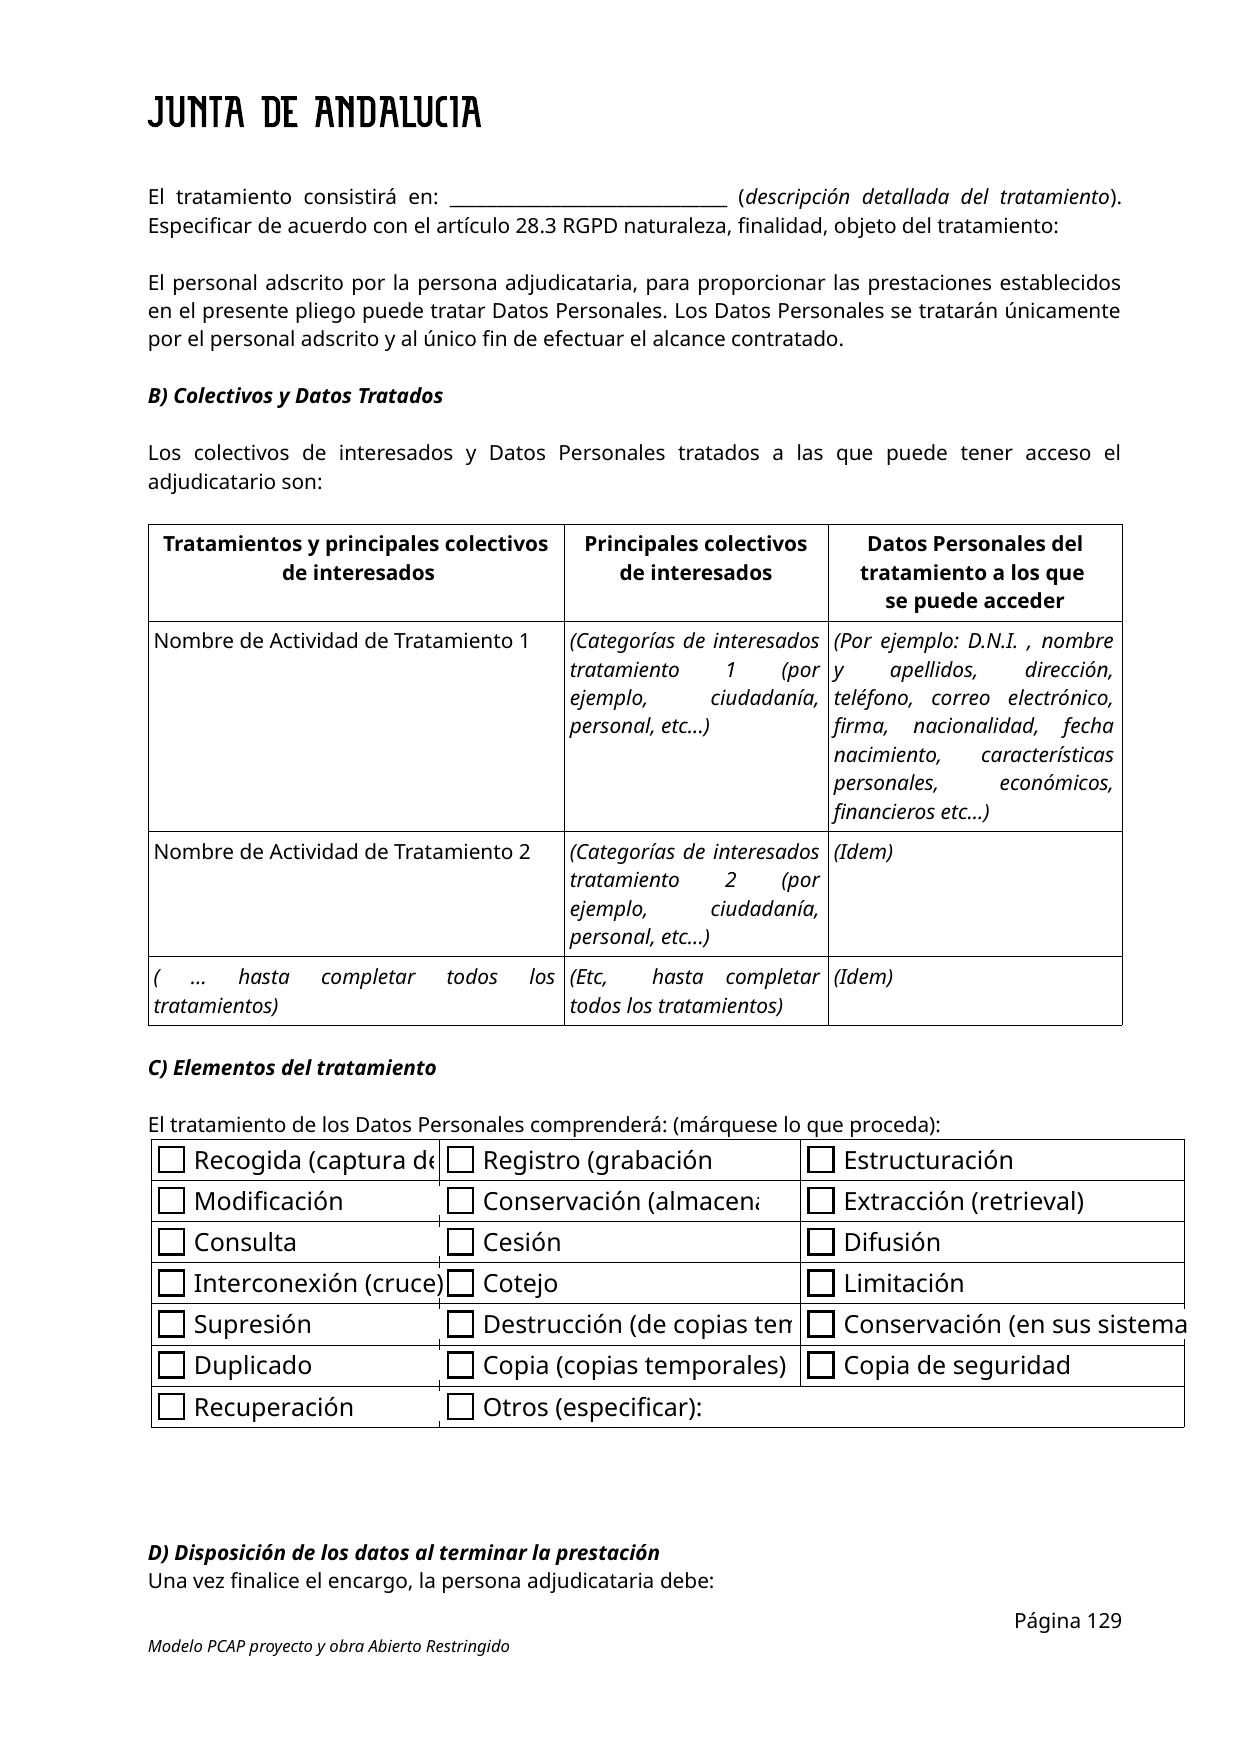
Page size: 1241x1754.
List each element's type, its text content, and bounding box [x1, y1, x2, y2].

table_header [440, 1140, 800, 1180]
table_cell [801, 1346, 1184, 1386]
table_header [801, 1140, 1184, 1180]
table_header [152, 1140, 439, 1180]
table_header Tratamientos y principales colectivos de interesados [149, 525, 564, 621]
table_cell [440, 1387, 1184, 1427]
table_header Principales colectivos de interesados [565, 525, 828, 621]
text Una vez finalice el encargo, la persona adjudicataria debe: [148, 1566, 1122, 1594]
table_cell [440, 1346, 800, 1386]
text C) Elementos del tratamiento [148, 1053, 1122, 1082]
table_cell [801, 1222, 1184, 1262]
table_cell (Categorías de interesados tratamiento 2 (por ejemplo, ciudadanía, personal, etc...) [565, 832, 828, 956]
text El personal adscrito por la persona adjudicataria, para proporcionar las prestaciones establecidos en el presente pliego puede tratar Datos Personales. Los Datos Personales se tratarán únicamente por el personal adscrito y al único fin de efectuar el alcance contratado. [148, 268, 1122, 353]
table_cell [152, 1346, 439, 1386]
table_cell Nombre de Actividad de Tratamiento 1 [149, 622, 564, 831]
table_cell [440, 1304, 800, 1344]
table_cell [801, 1181, 1184, 1221]
text B) Colectivos y Datos Tratados [148, 381, 1122, 410]
table_cell [440, 1263, 800, 1303]
table_cell [152, 1304, 439, 1344]
text D) Disposición de los datos al terminar la prestación [148, 1538, 1122, 1566]
table_cell ( … hasta completar todos los tratamientos) [149, 957, 564, 1025]
table_cell [152, 1387, 439, 1427]
table_cell [152, 1181, 439, 1221]
table_cell [152, 1222, 439, 1262]
table_cell [152, 1263, 439, 1303]
table_header Datos Personales del tratamiento a los que se puede acceder [829, 525, 1122, 621]
text El tratamiento consistirá en: ______________________________ (descripción detallada del tratamiento). Especificar de acuerdo con el artículo 28.3 RGPD naturaleza, finalidad, objeto del tratamiento: [148, 182, 1122, 239]
table_cell Nombre de Actividad de Tratamiento 2 [149, 832, 564, 956]
text El tratamiento de los Datos Personales comprenderá: (márquese lo que proceda): [148, 1110, 1122, 1139]
table_cell [440, 1222, 800, 1262]
table_cell (Idem) [829, 832, 1122, 956]
table_cell [801, 1263, 1184, 1303]
table_cell [801, 1304, 1184, 1344]
table_cell (Categorías de interesados tratamiento 1 (por ejemplo, ciudadanía, personal, etc...) [565, 622, 828, 831]
table_cell (Etc, hasta completar todos los tratamientos) [565, 957, 828, 1025]
table_cell [440, 1181, 800, 1221]
table_cell (Por ejemplo: D.N.I. , nombre y apellidos, dirección, teléfono, correo electrónico, firma, nacionalidad, fecha nacimiento, características personales, económicos, financieros etc...) [829, 622, 1122, 831]
text Los colectivos de interesados y Datos Personales tratados a las que puede tener acceso el adjudicatario son: [148, 438, 1122, 495]
table_cell (Idem) [829, 957, 1122, 1025]
